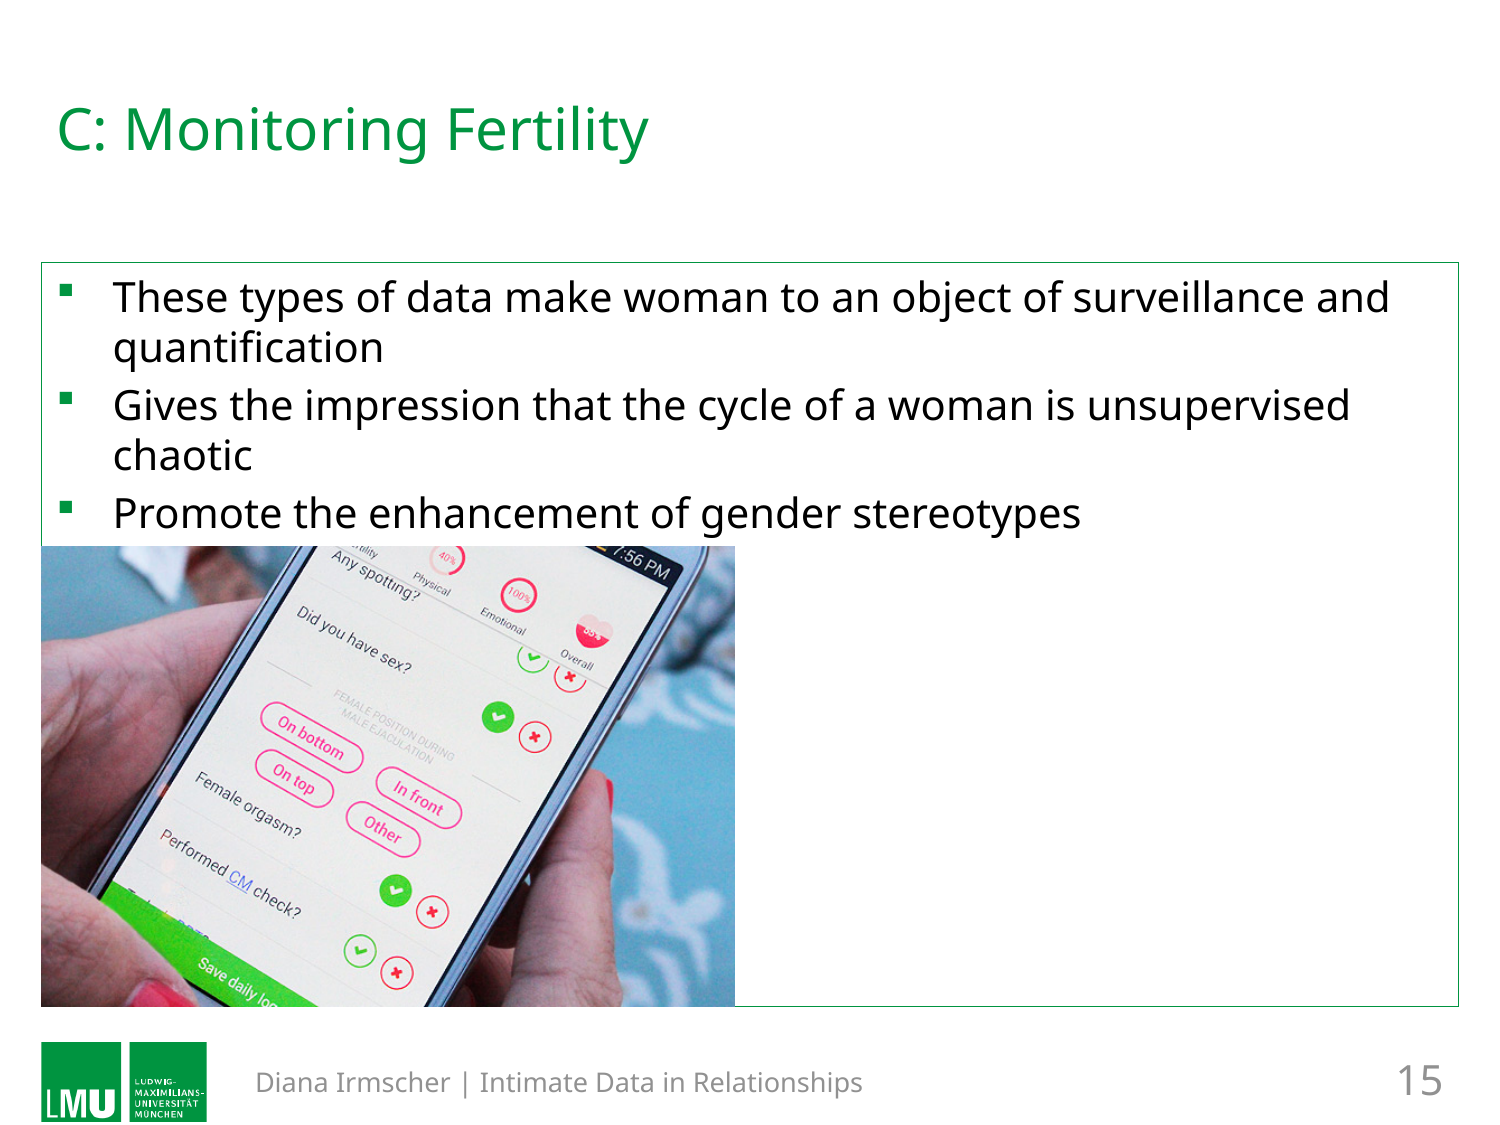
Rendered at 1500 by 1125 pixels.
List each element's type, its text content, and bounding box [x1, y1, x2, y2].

picture [41, 546, 735, 1007]
title C: Monitoring Fertility [41, 37, 1459, 217]
list These types of data make woman to an object of surveillance and quantification Gives the impression that the cycle of a woman is unsupervised chaotic Promote the enhancement of gender stereotypes [41, 262, 1459, 1007]
slide_number [1014, 1046, 1459, 1117]
footer Diana Irmscher | Intimate Data in Relationships [240, 1046, 963, 1117]
